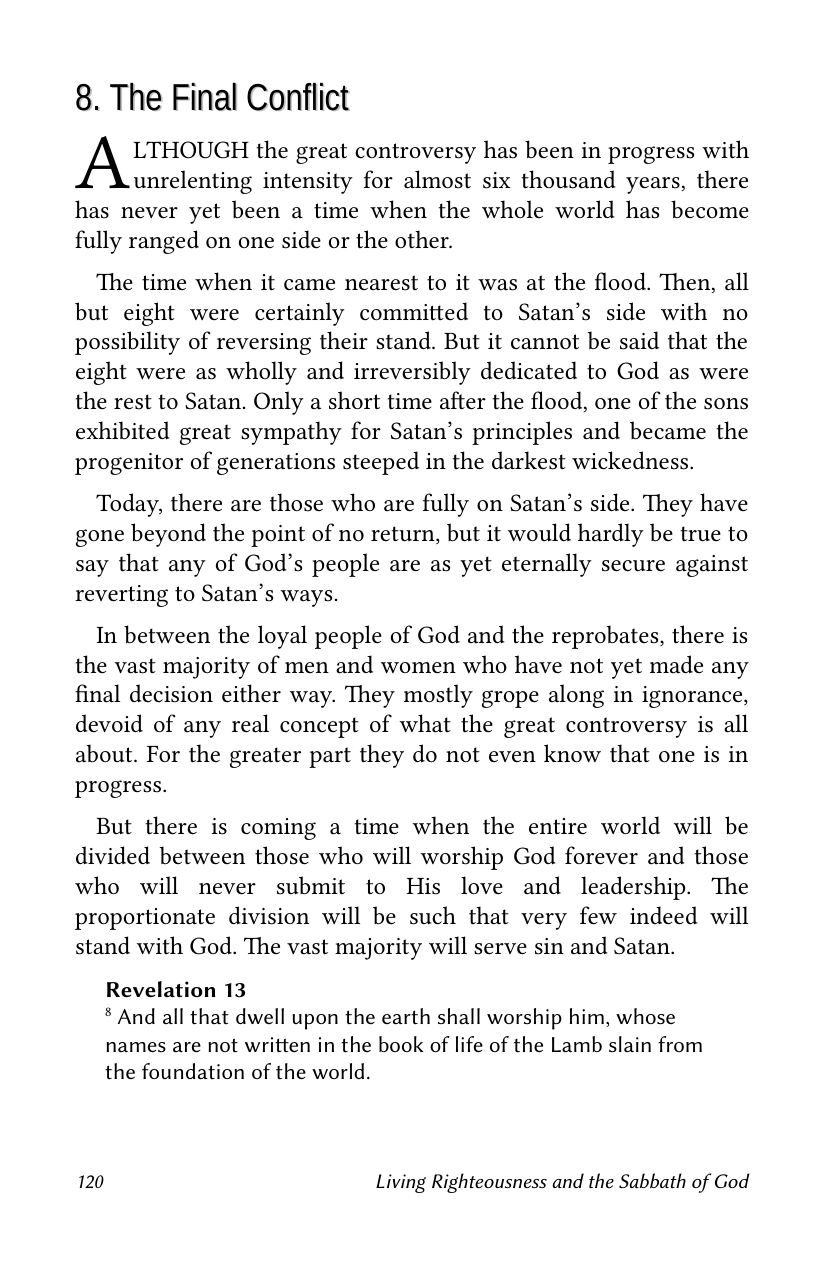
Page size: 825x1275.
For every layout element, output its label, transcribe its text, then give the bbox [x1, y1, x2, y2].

text ALTHOUGH the great controversy has been in progress with unrelenting intensity for almost six thousand years, there has never yet been a time when the whole world has become fully ranged on one side or the other. [75, 136, 750, 254]
text In between the loyal people of God and the reprobates, there is the vast majority of men and women who have not yet made any final decision either way. They mostly grope along in ignorance, devoid of any real concept of what the great controversy is all about. For the greater part they do not even know that one is in progress. [75, 621, 750, 799]
text Revelation 13 [105, 977, 750, 1003]
text 8 And all that dwell upon the earth shall worship him, whose names are not written in the book of life of the Lamb slain from the foundation of the world. [105, 1004, 720, 1085]
text But there is coming a time when the entire world will be divided between those who will worship God forever and those who will never submit to His love and leadership. The proportionate division will be such that very few indeed will stand with God. The vast majority will serve sin and Satan. [75, 812, 750, 960]
text The time when it came nearest to it was at the flood. Then, all but eight were certainly committed to Satan’s side with no possibility of reversing their stand. But it cannot be said that the eight were as wholly and irreversibly dedicated to God as were the rest to Satan. Only a short time after the flood, one of the sons exhibited great sympathy for Satan’s principles and became the progenitor of generations steeped in the darkest wickedness. [75, 268, 750, 476]
text Today, there are those who are fully on Satan’s side. They have gone beyond the point of no return, but it would hardly be true to say that any of God’s people are as yet eternally secure against reverting to Satan’s ways. [75, 489, 750, 607]
title The Final Conflict [75, 75, 750, 118]
